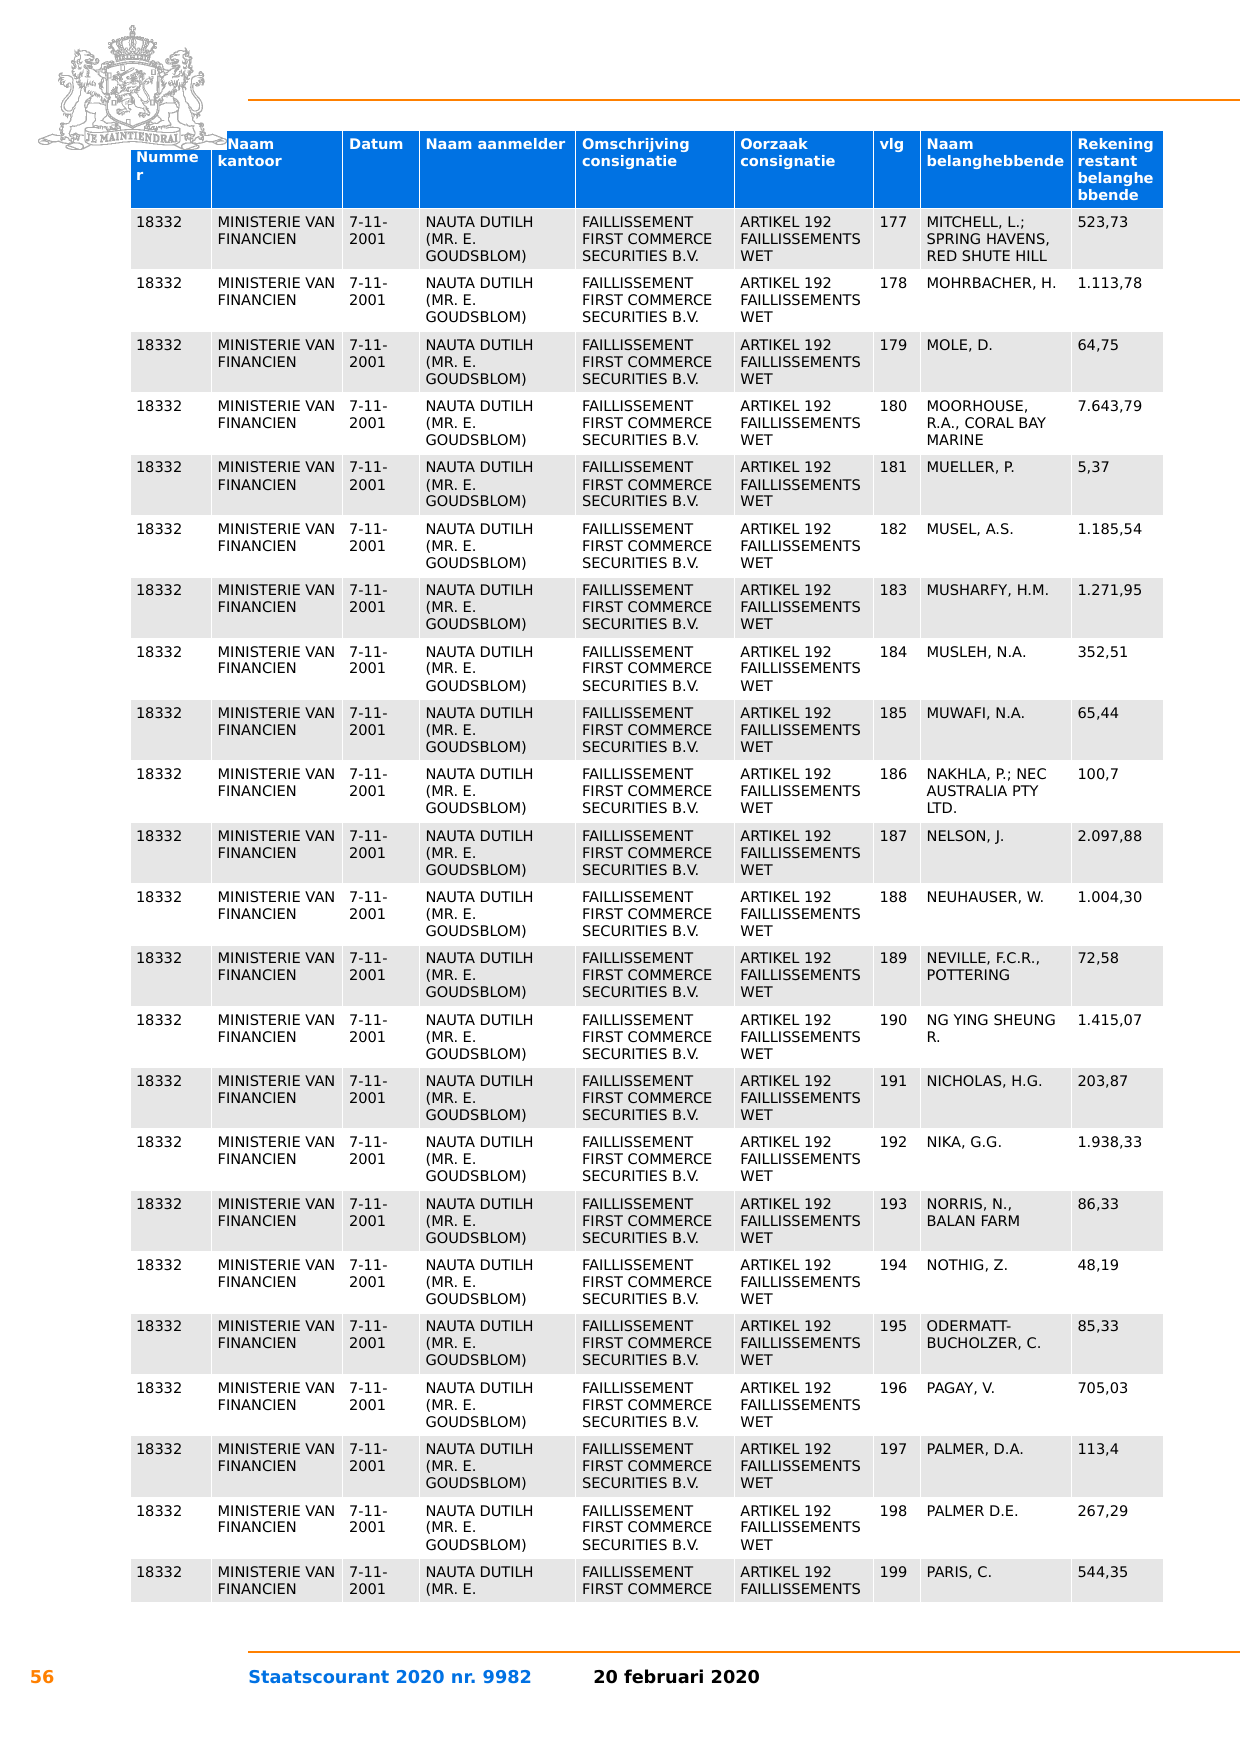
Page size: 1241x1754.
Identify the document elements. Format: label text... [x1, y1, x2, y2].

table_cell 197 [874, 1436, 920, 1497]
table_cell 196 [874, 1375, 920, 1435]
table_cell FAILLISSEMENT FIRST COMMERCE SECURITIES B.V. [576, 516, 734, 576]
table_cell FAILLISSEMENT FIRST COMMERCE SECURITIES B.V. [576, 209, 734, 269]
table_cell NAUTA DUTILH (MR. E. GOUDSBLOM) [420, 823, 575, 883]
table_cell ARTIKEL 192 FAILLISSEMENTSWET [735, 393, 873, 454]
table_cell 18332 [131, 209, 211, 269]
table_cell FAILLISSEMENT FIRST COMMERCE SECURITIES B.V. [576, 761, 734, 822]
table_cell FAILLISSEMENT FIRST COMMERCE SECURITIES B.V. [576, 332, 734, 392]
table_cell MOLE, D. [921, 332, 1071, 392]
table_cell NAUTA DUTILH (MR. E. GOUDSBLOM) [420, 1252, 575, 1313]
table_cell 18332 [131, 1191, 211, 1251]
table_cell FAILLISSEMENT FIRST COMMERCE SECURITIES B.V. [576, 700, 734, 760]
table_cell FAILLISSEMENT FIRST COMMERCE SECURITIES B.V. [576, 271, 734, 331]
table_cell MINISTERIE VAN FINANCIEN [212, 884, 342, 944]
table_cell MINISTERIE VAN FINANCIEN [212, 1068, 342, 1128]
table_cell MINISTERIE VAN FINANCIEN [212, 946, 342, 1006]
table_cell NIKA, G.G. [921, 1130, 1071, 1190]
table_cell FAILLISSEMENT FIRST COMMERCE SECURITIES B.V. [576, 1007, 734, 1067]
table_cell 7-11-2001 [343, 516, 419, 576]
table_cell 179 [874, 332, 920, 392]
table_cell 189 [874, 946, 920, 1006]
table_cell ARTIKEL 192 FAILLISSEMENTSWET [735, 1498, 873, 1558]
table_cell 18332 [131, 1252, 211, 1313]
table_cell 186 [874, 761, 920, 822]
table_cell 267,29 [1072, 1498, 1163, 1558]
table_cell MINISTERIE VAN FINANCIEN [212, 578, 342, 638]
table_cell PARIS, C. [921, 1559, 1071, 1602]
table_cell FAILLISSEMENT FIRST COMMERCE SECURITIES B.V. [576, 1436, 734, 1497]
table_cell NOTHIG, Z. [921, 1252, 1071, 1313]
table_cell 523,73 [1072, 209, 1163, 269]
table_cell 184 [874, 639, 920, 699]
table_cell PALMER D.E. [921, 1498, 1071, 1558]
table_cell NAUTA DUTILH (MR. E. GOUDSBLOM) [420, 1375, 575, 1435]
table_cell 72,58 [1072, 946, 1163, 1006]
table_cell FAILLISSEMENT FIRST COMMERCE SECURITIES B.V. [576, 1191, 734, 1251]
table_header Naam aanmelder [420, 131, 575, 208]
table_cell 18332 [131, 1314, 211, 1374]
table_cell ARTIKEL 192 FAILLISSEMENTSWET [735, 1191, 873, 1251]
table_cell 18332 [131, 1007, 211, 1067]
table_cell NAUTA DUTILH (MR. E. GOUDSBLOM) [420, 271, 575, 331]
table_cell 1.113,78 [1072, 271, 1163, 331]
table_cell MINISTERIE VAN FINANCIEN [212, 393, 342, 454]
table_cell 100,7 [1072, 761, 1163, 822]
table_cell 187 [874, 823, 920, 883]
table_cell 18332 [131, 761, 211, 822]
table_cell ARTIKEL 192 FAILLISSEMENTSWET [735, 946, 873, 1006]
table_cell 7-11-2001 [343, 1252, 419, 1313]
table_cell NAUTA DUTILH (MR. E. GOUDSBLOM) [420, 1068, 575, 1128]
table_cell 7-11-2001 [343, 761, 419, 822]
table_cell ARTIKEL 192 FAILLISSEMENTSWET [735, 1314, 873, 1374]
table_cell NAUTA DUTILH (MR. E. GOUDSBLOM) [420, 393, 575, 454]
table_cell MINISTERIE VAN FINANCIEN [212, 1191, 342, 1251]
table_cell MINISTERIE VAN FINANCIEN [212, 1007, 342, 1067]
table_cell ARTIKEL 192 FAILLISSEMENTSWET [735, 1436, 873, 1497]
table_cell 7-11-2001 [343, 1130, 419, 1190]
table_cell NORRIS, N., BALAN FARM [921, 1191, 1071, 1251]
table_cell NAUTA DUTILH (MR. E. GOUDSBLOM) [420, 1314, 575, 1374]
table_cell ARTIKEL 192 FAILLISSEMENTSWET [735, 700, 873, 760]
table_cell 86,33 [1072, 1191, 1163, 1251]
table_cell 7-11-2001 [343, 1068, 419, 1128]
table_cell NAUTA DUTILH (MR. E. GOUDSBLOM) [420, 455, 575, 515]
table_cell ARTIKEL 192 FAILLISSEMENTSWET [735, 884, 873, 944]
table_cell MOHRBACHER, H. [921, 271, 1071, 331]
table_cell ARTIKEL 192 FAILLISSEMENTSWET [735, 761, 873, 822]
table_cell MINISTERIE VAN FINANCIEN [212, 1559, 342, 1602]
table_cell ARTIKEL 192 FAILLISSEMENTSWET [735, 823, 873, 883]
table_cell NAUTA DUTILH (MR. E. [420, 1559, 575, 1602]
table_cell 7-11-2001 [343, 884, 419, 944]
table_cell MITCHELL, L.; SPRING HAVENS, RED SHUTE HILL [921, 209, 1071, 269]
table_cell FAILLISSEMENT FIRST COMMERCE SECURITIES B.V. [576, 1498, 734, 1558]
table_cell 182 [874, 516, 920, 576]
table_cell 198 [874, 1498, 920, 1558]
table_cell MUSEL, A.S. [921, 516, 1071, 576]
table_cell NAUTA DUTILH (MR. E. GOUDSBLOM) [420, 884, 575, 944]
table_cell ARTIKEL 192 FAILLISSEMENTSWET [735, 639, 873, 699]
table_cell 65,44 [1072, 700, 1163, 760]
table_cell NAUTA DUTILH (MR. E. GOUDSBLOM) [420, 1191, 575, 1251]
table_cell FAILLISSEMENT FIRST COMMERCE SECURITIES B.V. [576, 455, 734, 515]
table_cell FAILLISSEMENT FIRST COMMERCE SECURITIES B.V. [576, 1252, 734, 1313]
table_cell 18332 [131, 332, 211, 392]
table_cell 18332 [131, 393, 211, 454]
table_cell 195 [874, 1314, 920, 1374]
table_cell FAILLISSEMENT FIRST COMMERCE SECURITIES B.V. [576, 1130, 734, 1190]
table_cell 18332 [131, 1559, 211, 1602]
table_cell ARTIKEL 192 FAILLISSEMENTS [735, 1559, 873, 1602]
table_cell 7.643,79 [1072, 393, 1163, 454]
table_cell 193 [874, 1191, 920, 1251]
table_cell ARTIKEL 192 FAILLISSEMENTSWET [735, 1375, 873, 1435]
table_cell 177 [874, 209, 920, 269]
table_cell 7-11-2001 [343, 1498, 419, 1558]
table_cell MINISTERIE VAN FINANCIEN [212, 1252, 342, 1313]
table_cell 7-11-2001 [343, 1314, 419, 1374]
table_cell 203,87 [1072, 1068, 1163, 1128]
table_cell 7-11-2001 [343, 946, 419, 1006]
table_cell 18332 [131, 1375, 211, 1435]
table_cell MINISTERIE VAN FINANCIEN [212, 516, 342, 576]
table_cell 1.004,30 [1072, 884, 1163, 944]
table_cell FAILLISSEMENT FIRST COMMERCE SECURITIES B.V. [576, 578, 734, 638]
table_cell 705,03 [1072, 1375, 1163, 1435]
table_cell 18332 [131, 1068, 211, 1128]
table_cell MUSLEH, N.A. [921, 639, 1071, 699]
table_cell ARTIKEL 192 FAILLISSEMENTSWET [735, 271, 873, 331]
table_cell 7-11-2001 [343, 209, 419, 269]
table_cell 1.415,07 [1072, 1007, 1163, 1067]
table_cell MINISTERIE VAN FINANCIEN [212, 1130, 342, 1190]
table_cell NICHOLAS, H.G. [921, 1068, 1071, 1128]
table_header Datum [343, 131, 419, 208]
table_cell ARTIKEL 192 FAILLISSEMENTSWET [735, 1252, 873, 1313]
table_cell 18332 [131, 700, 211, 760]
table_cell 180 [874, 393, 920, 454]
table_cell 18332 [131, 271, 211, 331]
table_cell 194 [874, 1252, 920, 1313]
table_cell ARTIKEL 192 FAILLISSEMENTSWET [735, 1007, 873, 1067]
table_cell 7-11-2001 [343, 1007, 419, 1067]
table_cell 188 [874, 884, 920, 944]
table_header Oorzaak consignatie [735, 131, 873, 208]
table_cell 183 [874, 578, 920, 638]
table_cell 7-11-2001 [343, 1375, 419, 1435]
table_cell NEUHAUSER, W. [921, 884, 1071, 944]
table_cell MOORHOUSE, R.A., CORAL BAY MARINE [921, 393, 1071, 454]
table_cell 85,33 [1072, 1314, 1163, 1374]
table_cell FAILLISSEMENT FIRST COMMERCE SECURITIES B.V. [576, 639, 734, 699]
table_cell NAUTA DUTILH (MR. E. GOUDSBLOM) [420, 700, 575, 760]
table_cell 18332 [131, 1130, 211, 1190]
table_cell FAILLISSEMENT FIRST COMMERCE [576, 1559, 734, 1602]
table_cell 185 [874, 700, 920, 760]
picture [38, 25, 227, 150]
table_cell 199 [874, 1559, 920, 1602]
table_cell FAILLISSEMENT FIRST COMMERCE SECURITIES B.V. [576, 1068, 734, 1128]
table_cell MINISTERIE VAN FINANCIEN [212, 639, 342, 699]
table_cell MUELLER, P. [921, 455, 1071, 515]
table_cell 544,35 [1072, 1559, 1163, 1602]
table_cell 352,51 [1072, 639, 1163, 699]
table_cell 18332 [131, 823, 211, 883]
table_header Omschrijving consignatie [576, 131, 734, 208]
table_cell NAUTA DUTILH (MR. E. GOUDSBLOM) [420, 1436, 575, 1497]
table_cell ARTIKEL 192 FAILLISSEMENTSWET [735, 209, 873, 269]
table_cell 5,37 [1072, 455, 1163, 515]
table_cell 7-11-2001 [343, 700, 419, 760]
table_cell 7-11-2001 [343, 639, 419, 699]
table_cell MINISTERIE VAN FINANCIEN [212, 209, 342, 269]
table_cell 7-11-2001 [343, 823, 419, 883]
table_cell 1.938,33 [1072, 1130, 1163, 1190]
table_cell MINISTERIE VAN FINANCIEN [212, 1314, 342, 1374]
table_cell ARTIKEL 192 FAILLISSEMENTSWET [735, 332, 873, 392]
table_cell MINISTERIE VAN FINANCIEN [212, 455, 342, 515]
table_header Rekening restant belanghebbende [1072, 131, 1163, 208]
table_cell NAUTA DUTILH (MR. E. GOUDSBLOM) [420, 639, 575, 699]
table_cell ARTIKEL 192 FAILLISSEMENTSWET [735, 1130, 873, 1190]
table_cell 190 [874, 1007, 920, 1067]
table_cell MINISTERIE VAN FINANCIEN [212, 761, 342, 822]
table_cell MUWAFI, N.A. [921, 700, 1071, 760]
table_cell NELSON, J. [921, 823, 1071, 883]
table_cell MINISTERIE VAN FINANCIEN [212, 823, 342, 883]
table_header Naam belanghebbende [921, 131, 1071, 208]
table_cell MINISTERIE VAN FINANCIEN [212, 700, 342, 760]
table_cell 178 [874, 271, 920, 331]
table_cell MINISTERIE VAN FINANCIEN [212, 1375, 342, 1435]
table_cell NEVILLE, F.C.R., POTTERING [921, 946, 1071, 1006]
table_cell PAGAY, V. [921, 1375, 1071, 1435]
table_cell 18332 [131, 946, 211, 1006]
table_cell FAILLISSEMENT FIRST COMMERCE SECURITIES B.V. [576, 946, 734, 1006]
table_cell MINISTERIE VAN FINANCIEN [212, 1436, 342, 1497]
table_cell 7-11-2001 [343, 332, 419, 392]
table_cell 64,75 [1072, 332, 1163, 392]
table_cell 7-11-2001 [343, 393, 419, 454]
table_cell 113,4 [1072, 1436, 1163, 1497]
table_cell ARTIKEL 192 FAILLISSEMENTSWET [735, 455, 873, 515]
table_cell 18332 [131, 455, 211, 515]
table_cell NAUTA DUTILH (MR. E. GOUDSBLOM) [420, 332, 575, 392]
table_cell NAUTA DUTILH (MR. E. GOUDSBLOM) [420, 761, 575, 822]
table_cell MINISTERIE VAN FINANCIEN [212, 271, 342, 331]
table_cell 7-11-2001 [343, 1559, 419, 1602]
table_cell MINISTERIE VAN FINANCIEN [212, 1498, 342, 1558]
table_cell 7-11-2001 [343, 455, 419, 515]
table_cell NAUTA DUTILH (MR. E. GOUDSBLOM) [420, 1130, 575, 1190]
table_cell NAUTA DUTILH (MR. E. GOUDSBLOM) [420, 946, 575, 1006]
table_cell 18332 [131, 516, 211, 576]
table_cell 18332 [131, 1436, 211, 1497]
table_cell NAUTA DUTILH (MR. E. GOUDSBLOM) [420, 209, 575, 269]
table_cell FAILLISSEMENT FIRST COMMERCE SECURITIES B.V. [576, 1314, 734, 1374]
table_cell ARTIKEL 192 FAILLISSEMENTSWET [735, 578, 873, 638]
table_cell 7-11-2001 [343, 1436, 419, 1497]
table_cell FAILLISSEMENT FIRST COMMERCE SECURITIES B.V. [576, 884, 734, 944]
table_cell ODERMATT-BUCHOLZER, C. [921, 1314, 1071, 1374]
table_cell 181 [874, 455, 920, 515]
table_header Naam kantoor [212, 131, 342, 208]
table_cell MINISTERIE VAN FINANCIEN [212, 332, 342, 392]
table_cell 7-11-2001 [343, 271, 419, 331]
table_cell NAUTA DUTILH (MR. E. GOUDSBLOM) [420, 578, 575, 638]
table_cell NAUTA DUTILH (MR. E. GOUDSBLOM) [420, 1007, 575, 1067]
table_cell 2.097,88 [1072, 823, 1163, 883]
table_cell FAILLISSEMENT FIRST COMMERCE SECURITIES B.V. [576, 823, 734, 883]
table_cell ARTIKEL 192 FAILLISSEMENTSWET [735, 1068, 873, 1128]
table_cell 7-11-2001 [343, 578, 419, 638]
table_cell NAUTA DUTILH (MR. E. GOUDSBLOM) [420, 516, 575, 576]
table_cell PALMER, D.A. [921, 1436, 1071, 1497]
table_cell NG YING SHEUNG R. [921, 1007, 1071, 1067]
table_header Nummer [131, 150, 211, 208]
table_cell FAILLISSEMENT FIRST COMMERCE SECURITIES B.V. [576, 1375, 734, 1435]
table_cell 191 [874, 1068, 920, 1128]
table_cell NAUTA DUTILH (MR. E. GOUDSBLOM) [420, 1498, 575, 1558]
table_header vlg [874, 131, 920, 208]
table_cell 18332 [131, 639, 211, 699]
table_cell MUSHARFY, H.M. [921, 578, 1071, 638]
table_cell 48,19 [1072, 1252, 1163, 1313]
table_cell 18332 [131, 884, 211, 944]
table_cell 18332 [131, 578, 211, 638]
table_cell ARTIKEL 192 FAILLISSEMENTSWET [735, 516, 873, 576]
table_cell 18332 [131, 1498, 211, 1558]
table_cell FAILLISSEMENT FIRST COMMERCE SECURITIES B.V. [576, 393, 734, 454]
table_cell 1.271,95 [1072, 578, 1163, 638]
table_cell 7-11-2001 [343, 1191, 419, 1251]
table_cell 1.185,54 [1072, 516, 1163, 576]
table_cell NAKHLA, P.; NEC AUSTRALIA PTY LTD. [921, 761, 1071, 822]
table_cell 192 [874, 1130, 920, 1190]
